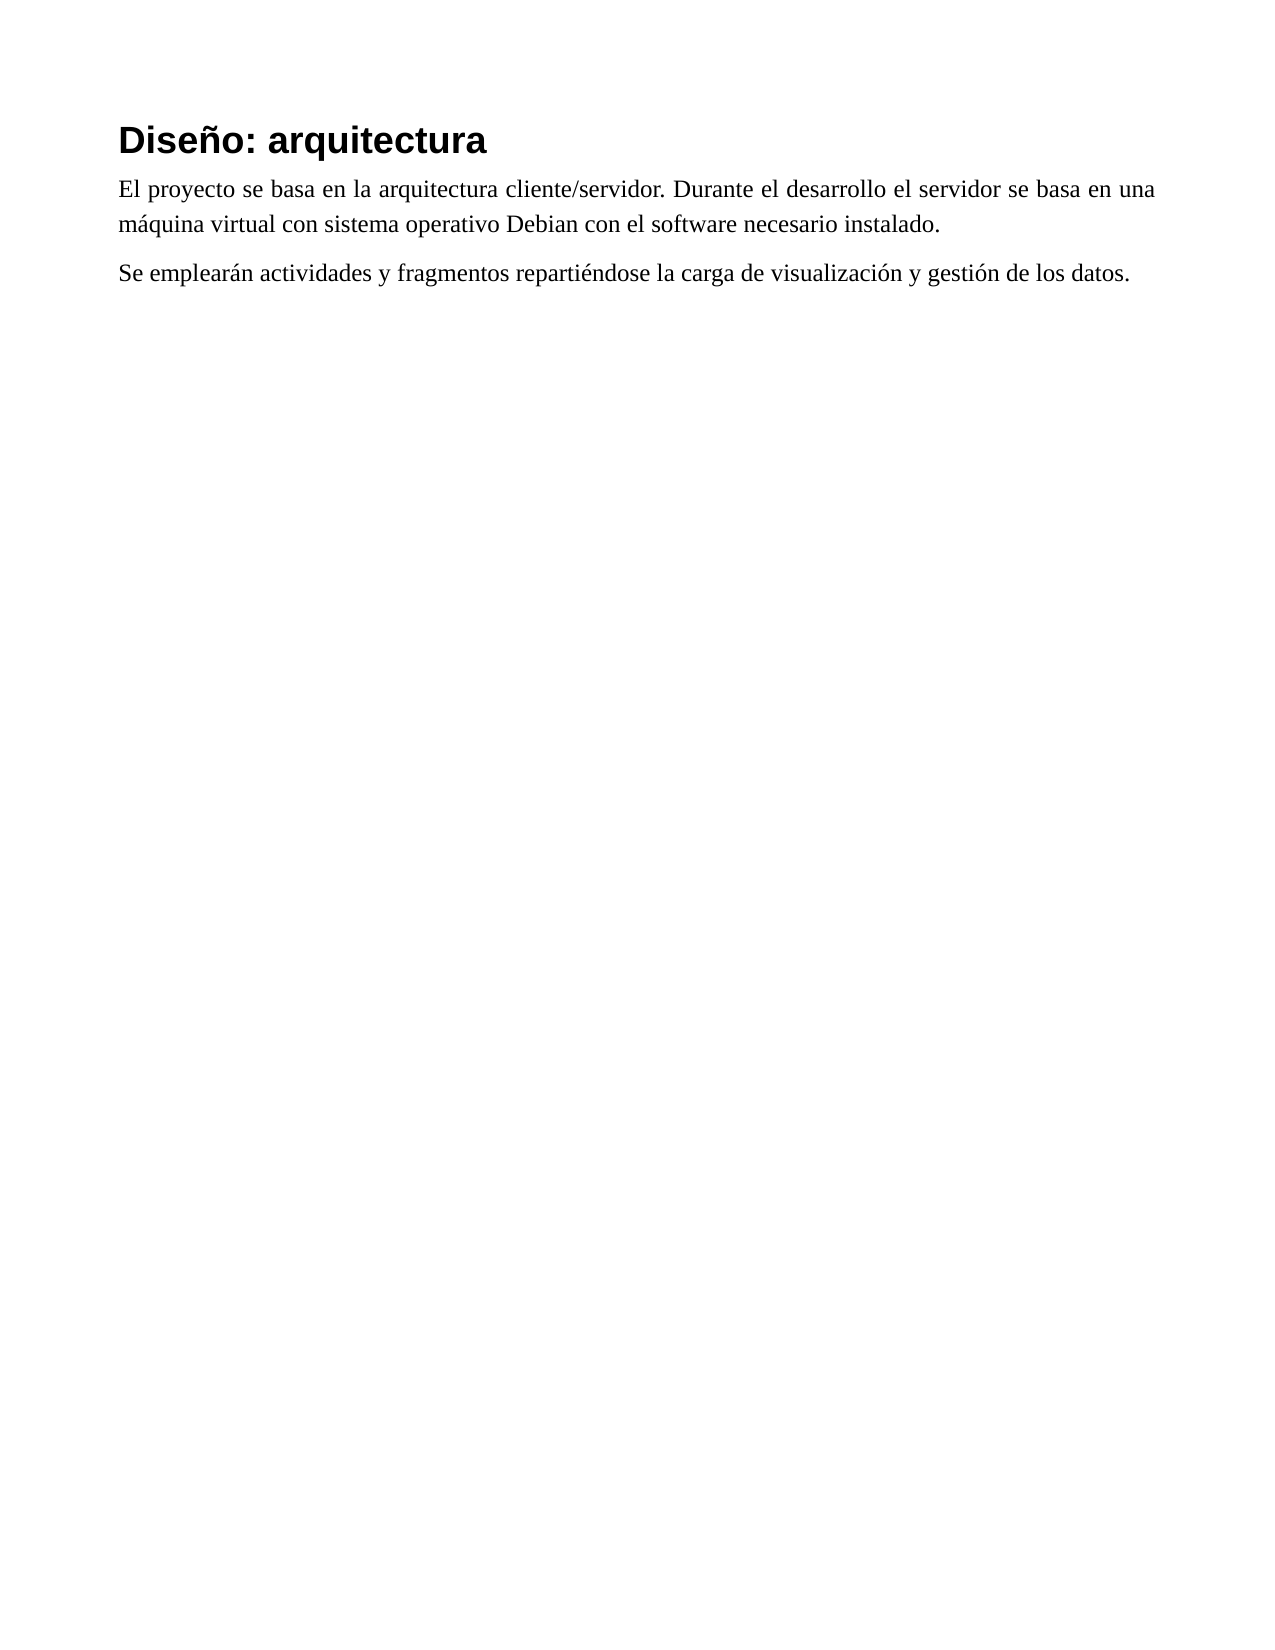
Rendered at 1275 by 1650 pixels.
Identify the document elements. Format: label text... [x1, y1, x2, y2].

text Se emplearán actividades y fragmentos repartiéndose la carga de visualización y gestión de los datos. [118, 258, 1157, 287]
subtitle Diseño: arquitectura [118, 118, 1157, 162]
text El proyecto se basa en la arquitectura cliente/servidor. Durante el desarrollo el servidor se basa en una máquina virtual con sistema operativo Debian con el software necesario instalado. [118, 174, 1157, 237]
